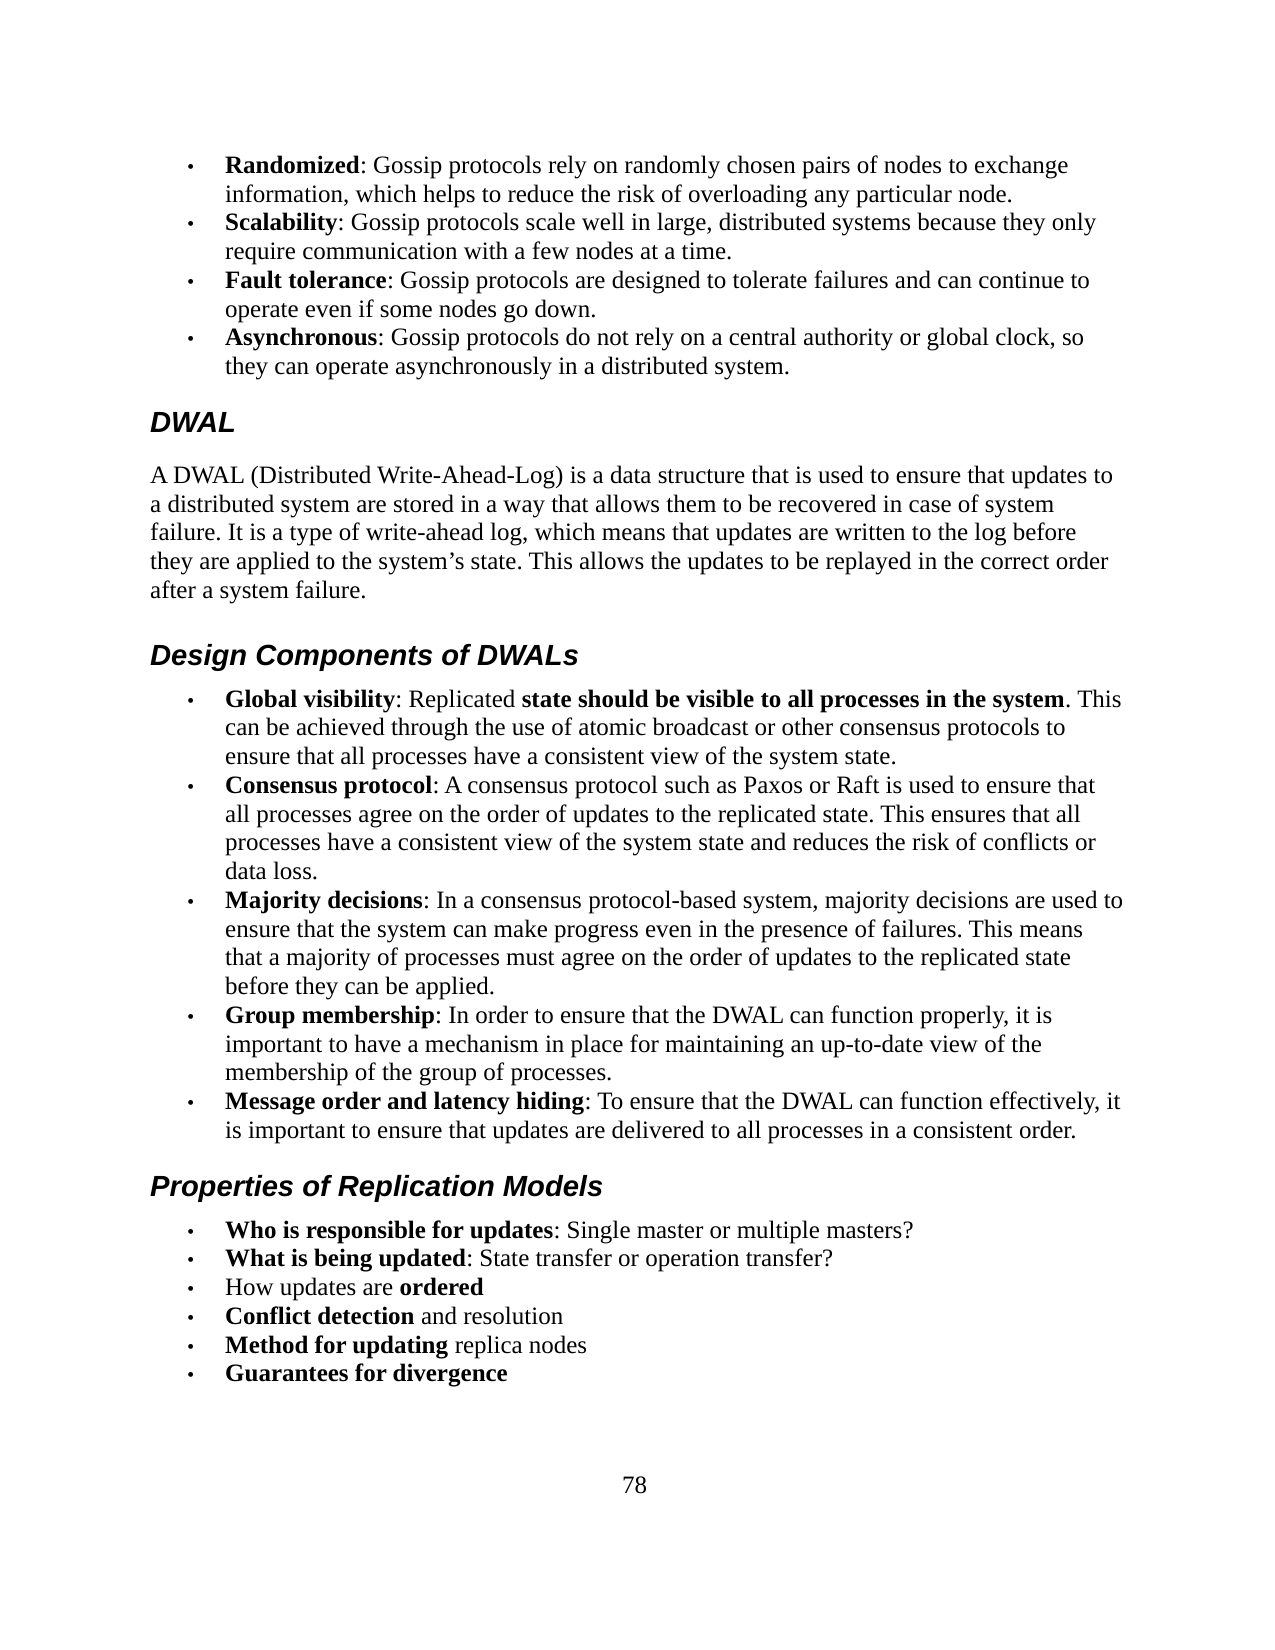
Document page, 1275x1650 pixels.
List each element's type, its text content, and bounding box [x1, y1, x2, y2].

list Guarantees for divergence [187, 1358, 1125, 1387]
list How updates are ordered [187, 1272, 1125, 1301]
list Majority decisions: In a consensus protocol-based system, majority decisions are used to ensure that the system can make progress even in the presence of failures. This means that a majority of processes must agree on the order of updates to the replicated state before they can be applied. [187, 885, 1125, 1000]
list Randomized: Gossip protocols rely on randomly chosen pairs of nodes to exchange information, which helps to reduce the risk of overloading any particular node. [187, 150, 1125, 207]
list What is being updated: State transfer or operation transfer? [187, 1243, 1125, 1272]
subtitle Properties of Replication Models [150, 1169, 1125, 1202]
list Who is responsible for updates: Single master or multiple masters? [187, 1215, 1125, 1243]
list Group membership: In order to ensure that the DWAL can function properly, it is important to have a mechanism in place for maintaining an up-to-date view of the membership of the group of processes. [187, 1000, 1125, 1086]
list Scalability: Gossip protocols scale well in large, distributed systems because they only require communication with a few nodes at a time. [187, 207, 1125, 265]
list Consensus protocol: A consensus protocol such as Paxos or Raft is used to ensure that all processes agree on the order of updates to the replicated state. This ensures that all processes have a consistent view of the system state and reduces the risk of conflicts or data loss. [187, 770, 1125, 885]
list Asynchronous: Gossip protocols do not rely on a central authority or global clock, so they can operate asynchronously in a distributed system. [187, 322, 1125, 380]
list Fault tolerance: Gossip protocols are designed to tolerate failures and can continue to operate even if some nodes go down. [187, 265, 1125, 322]
list Conflict detection and resolution [187, 1301, 1125, 1330]
subtitle DWAL [150, 405, 1125, 438]
subtitle Design Components of DWALs [150, 638, 1125, 671]
list Message order and latency hiding: To ensure that the DWAL can function effectively, it is important to ensure that updates are delivered to all processes in a consistent order. [187, 1086, 1125, 1144]
list Method for updating replica nodes [187, 1330, 1125, 1358]
text A DWAL (Distributed Write-Ahead-Log) is a data structure that is used to ensure that updates to a distributed system are stored in a way that allows them to be recovered in case of system failure. It is a type of write-ahead log, which means that updates are written to the log before they are applied to the system’s state. This allows the updates to be replayed in the correct order after a system failure. [150, 460, 1125, 604]
list Global visibility: Replicated state should be visible to all processes in the system. This can be achieved through the use of atomic broadcast or other consensus protocols to ensure that all processes have a consistent view of the system state. [187, 684, 1125, 770]
